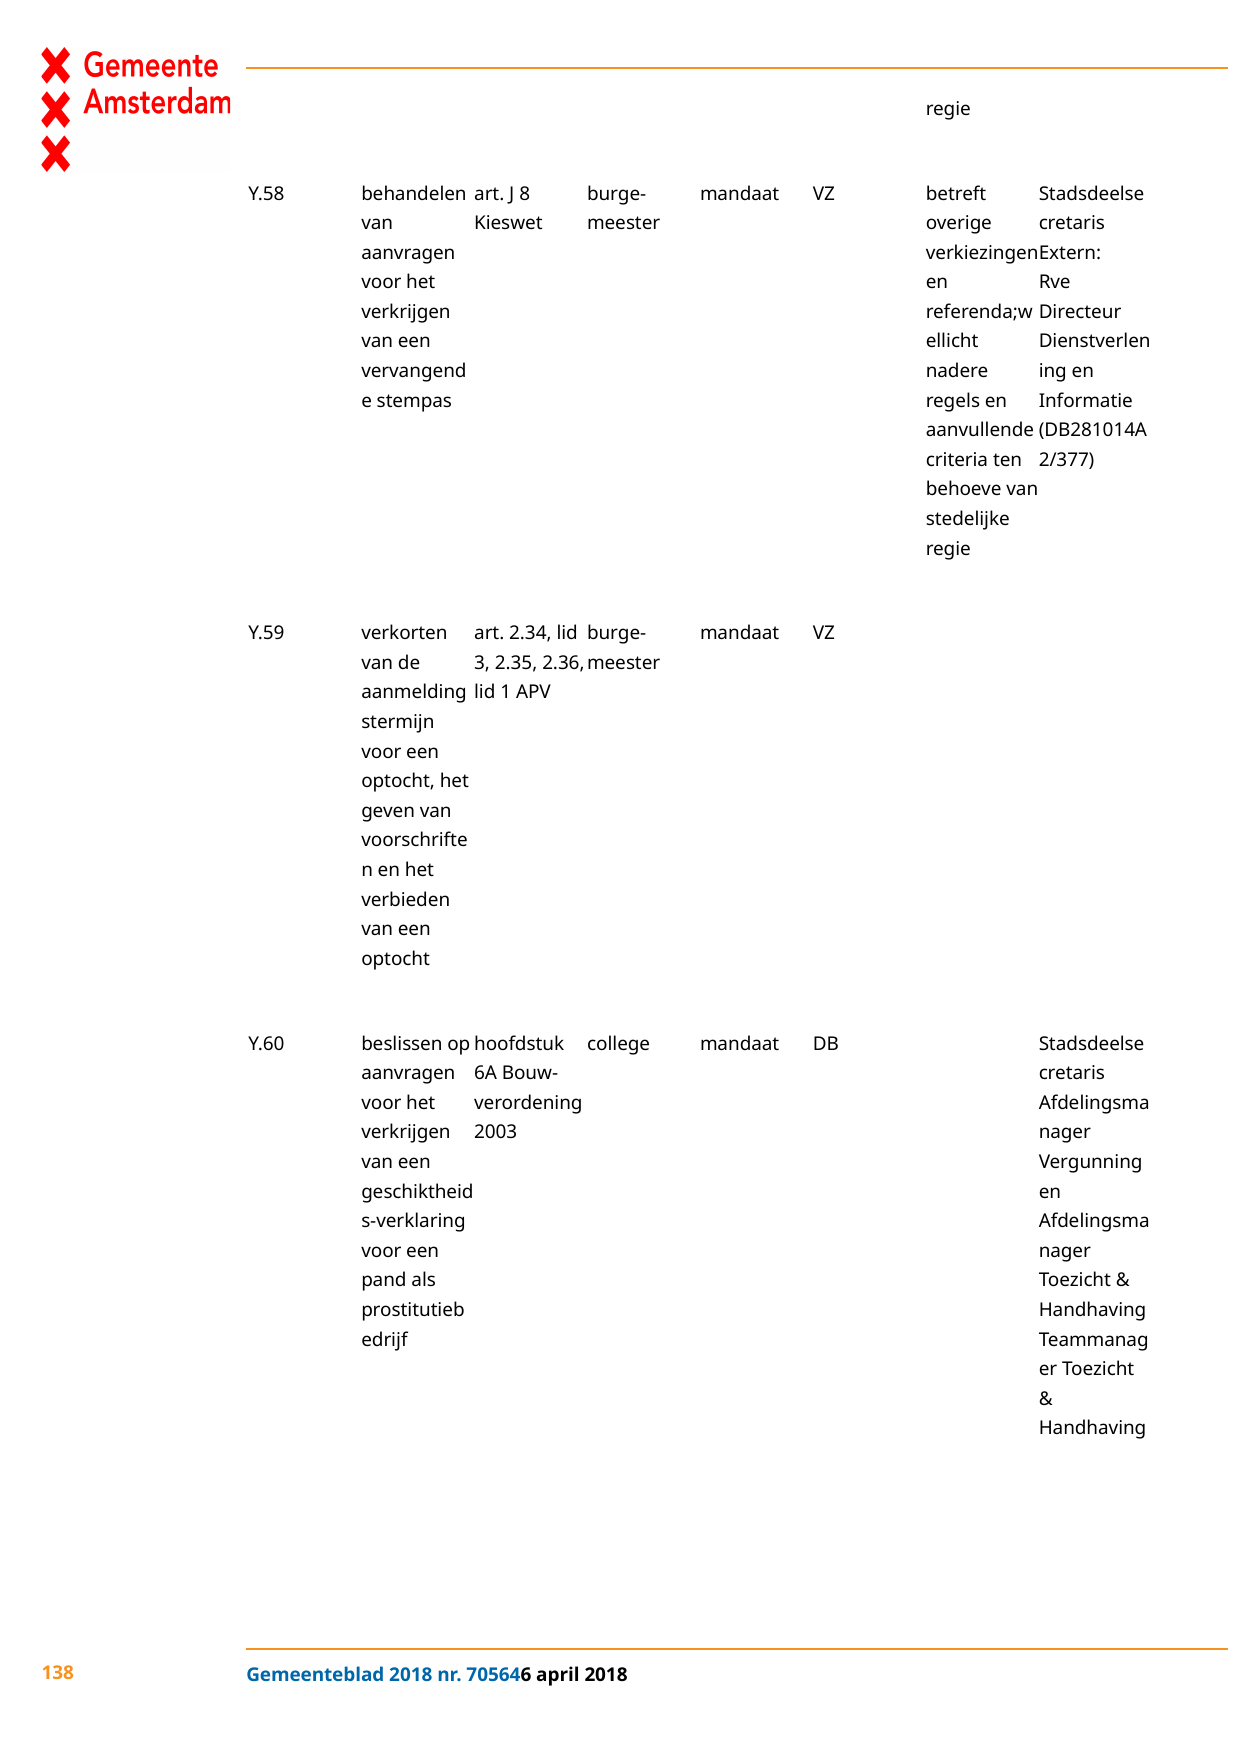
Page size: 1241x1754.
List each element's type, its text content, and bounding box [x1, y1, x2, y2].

table_cell VZ [813, 150, 926, 590]
picture [41, 47, 231, 172]
table_cell college [587, 1000, 700, 1440]
table_cell burge-meester [587, 150, 700, 590]
table_cell DB [813, 1000, 926, 1440]
table_cell Stadsdeelsecretaris Extern: Rve Directeur Dienstverlening en Informatie (DB281014A2/377) [1039, 150, 1152, 590]
table_cell hoofdstuk 6A Bouw-verordening 2003 [474, 1000, 587, 1440]
table_cell [361, 95, 474, 150]
table_cell Y.58 [248, 150, 361, 590]
table_cell Y.59 [248, 590, 361, 1000]
table_cell burge-meester [587, 590, 700, 1000]
table_cell VZ [813, 590, 926, 1000]
table_cell [700, 95, 813, 150]
table_cell [587, 95, 700, 150]
table_cell mandaat [700, 1000, 813, 1440]
table_cell [1039, 590, 1152, 1000]
table_cell Y.60 [248, 1000, 361, 1440]
table_cell [926, 590, 1038, 1000]
table_cell verkorten van de aanmeldingstermijn voor een optocht, het geven van voorschriften en het verbieden van een optocht [361, 590, 474, 1000]
table_cell Stadsdeelsecretaris Afdelingsmanager Vergunningen Afdelingsmanager Toezicht & Handhaving Teammanager Toezicht & Handhaving [1039, 1000, 1152, 1440]
table_cell [926, 1000, 1038, 1440]
table_cell [813, 95, 926, 150]
table_cell mandaat [700, 590, 813, 1000]
table_cell art. 2.34, lid 3, 2.35, 2.36, lid 1 APV [474, 590, 587, 1000]
table_cell [248, 95, 361, 150]
table_cell beslissen op aanvragen voor het verkrijgen van een geschiktheids-verklaring voor een pand als prostitutiebedrijf [361, 1000, 474, 1440]
table_cell [1039, 95, 1152, 150]
table_cell betreft overige verkiezingen en referenda;wellicht nadere regels en aanvullende criteria ten behoeve van stedelijke regie [926, 150, 1038, 590]
table_cell [474, 95, 587, 150]
table_cell behandelen van aanvragen voor het verkrijgen van een vervangende stempas [361, 150, 474, 590]
table_cell art. J 8 Kieswet [474, 150, 587, 590]
table_cell mandaat [700, 150, 813, 590]
table_cell regie [926, 95, 1038, 150]
